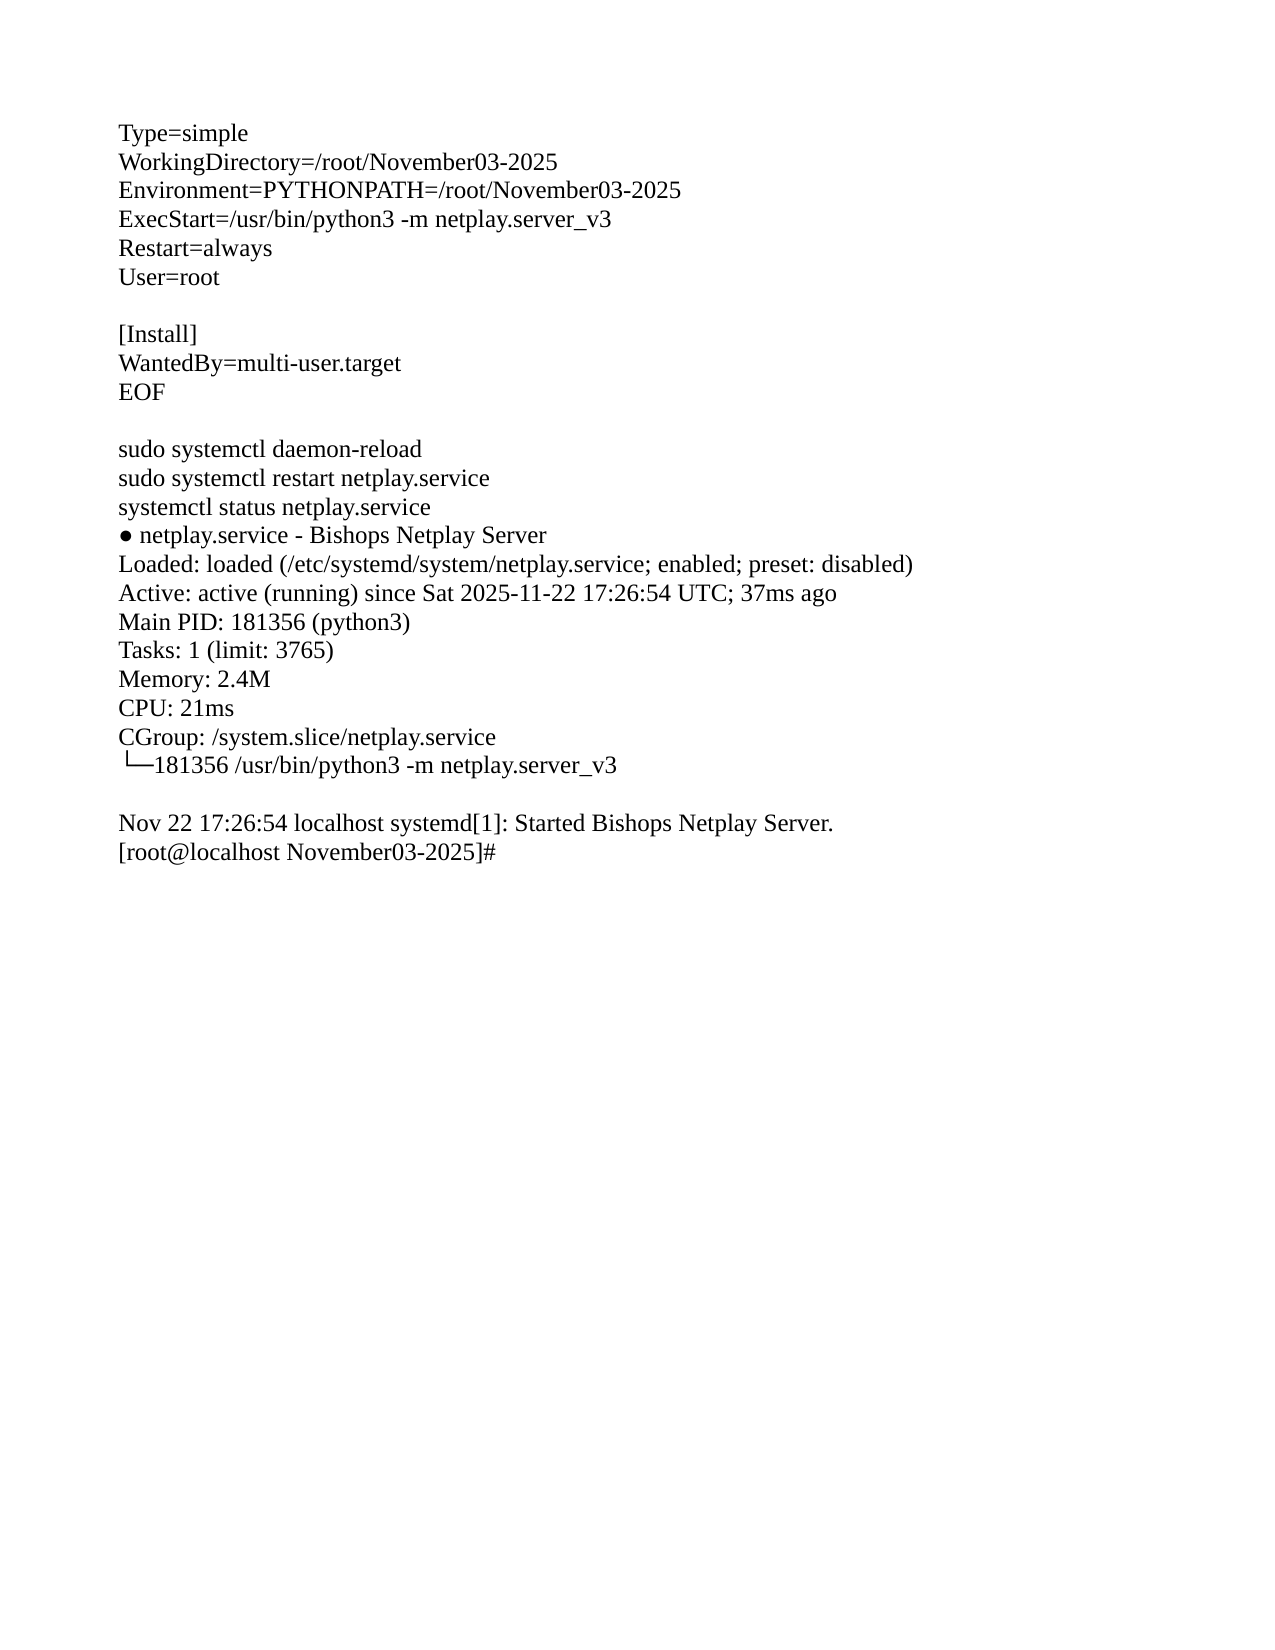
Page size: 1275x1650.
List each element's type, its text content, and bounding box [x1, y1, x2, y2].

text Main PID: 181356 (python3) [118, 607, 1157, 636]
text Type=simple [118, 118, 1157, 147]
text [Install] [118, 319, 1157, 348]
text Tasks: 1 (limit: 3765) [118, 636, 1157, 664]
text ● netplay.service - Bishops Netplay Server [118, 521, 1157, 549]
text Active: active (running) since Sat 2025-11-22 17:26:54 UTC; 37ms ago [118, 578, 1157, 607]
text Restart=always [118, 233, 1157, 262]
text sudo systemctl daemon-reload [118, 434, 1157, 463]
text systemctl status netplay.service [118, 492, 1157, 521]
text Memory: 2.4M [118, 664, 1157, 693]
text WorkingDirectory=/root/November03-2025 [118, 147, 1157, 176]
text Nov 22 17:26:54 localhost systemd[1]: Started Bishops Netplay Server. [118, 808, 1157, 837]
text WantedBy=multi-user.target [118, 348, 1157, 377]
text ExecStart=/usr/bin/python3 -m netplay.server_v3 [118, 204, 1157, 233]
text sudo systemctl restart netplay.service [118, 463, 1157, 492]
text EOF [118, 377, 1157, 406]
text CPU: 21ms [118, 693, 1157, 722]
text Loaded: loaded (/etc/systemd/system/netplay.service; enabled; preset: disabled) [118, 549, 1157, 578]
text CGroup: /system.slice/netplay.service [118, 722, 1157, 751]
text User=root [118, 262, 1157, 291]
text └─181356 /usr/bin/python3 -m netplay.server_v3 [118, 751, 1157, 779]
text [root@localhost November03-2025]# [118, 837, 1157, 866]
text Environment=PYTHONPATH=/root/November03-2025 [118, 176, 1157, 204]
